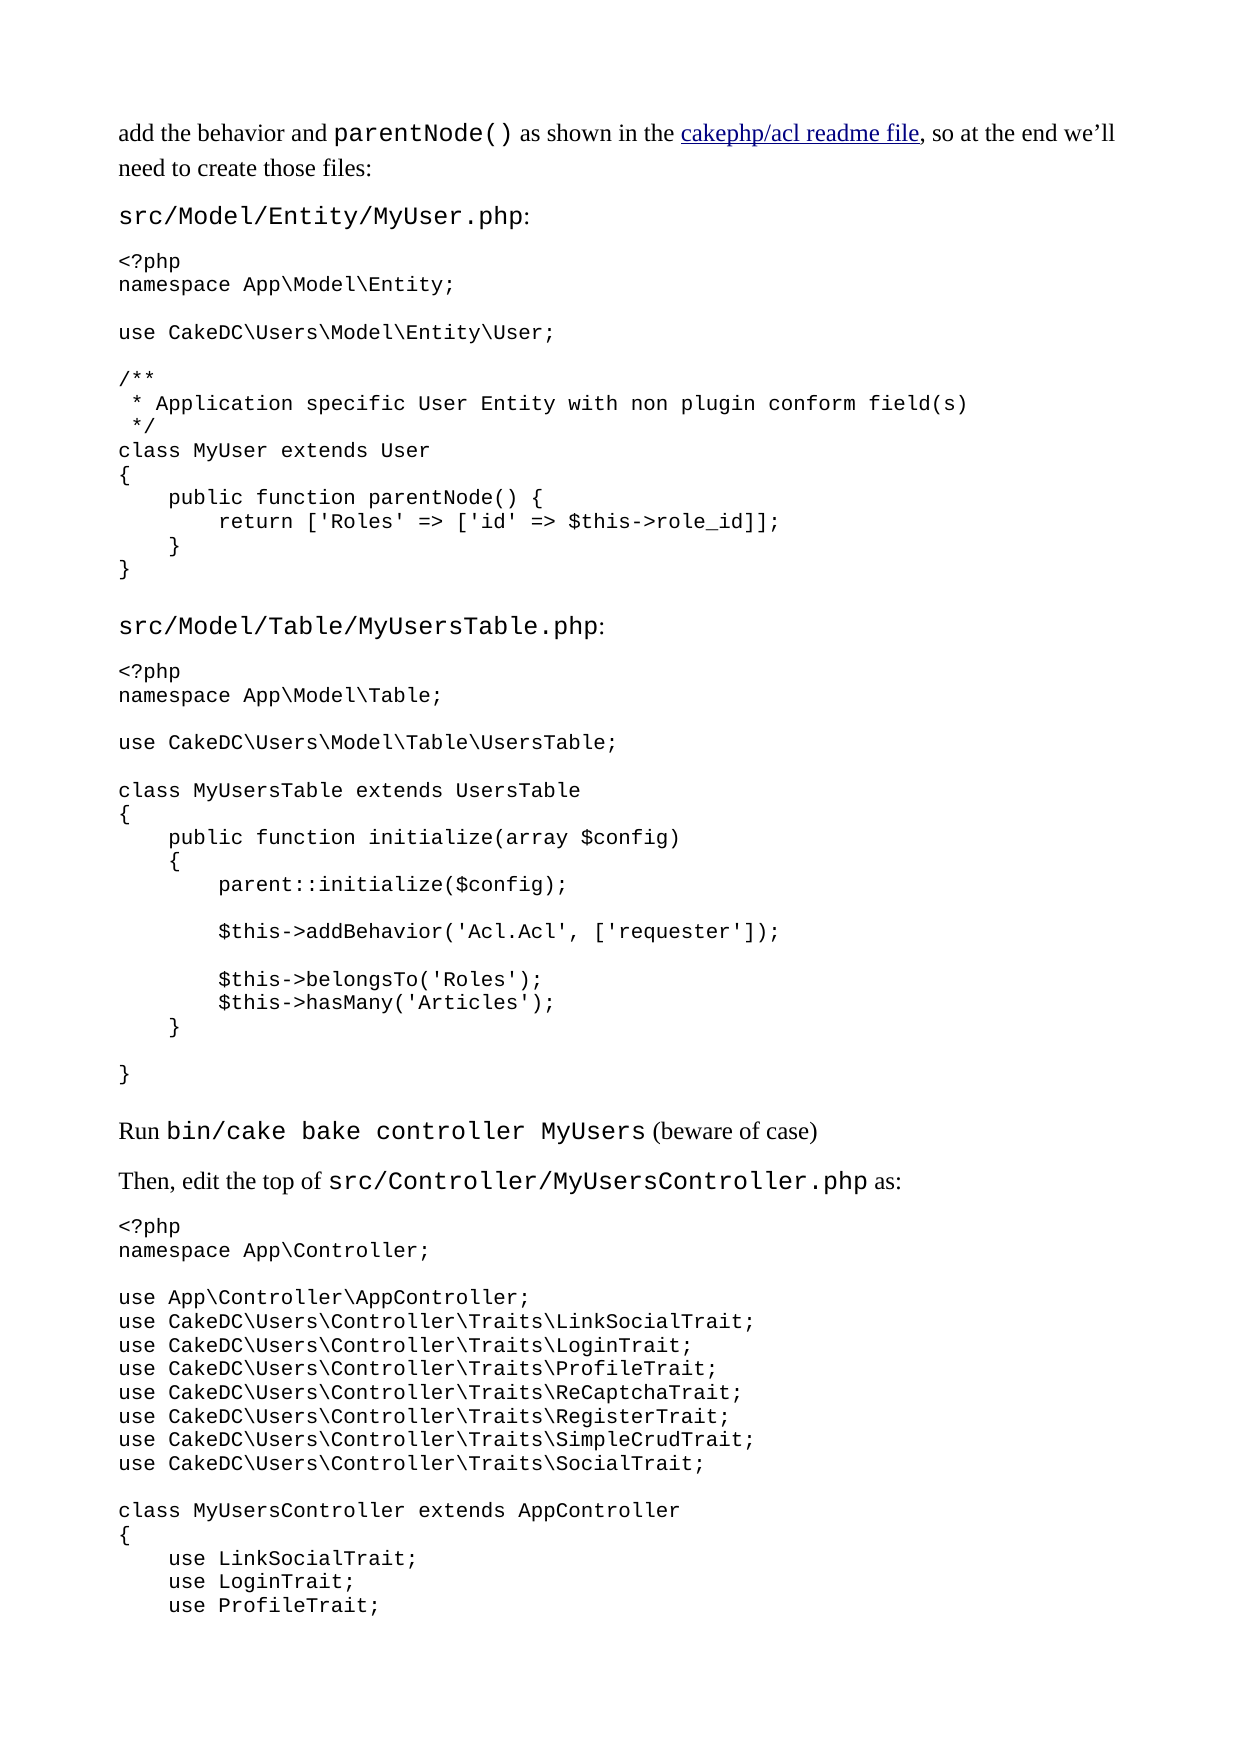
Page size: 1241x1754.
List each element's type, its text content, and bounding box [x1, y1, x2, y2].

text use App\Controller\AppController; [118, 1287, 1122, 1311]
text use LinkSocialTrait; [118, 1547, 1122, 1571]
text /** [118, 369, 1122, 393]
text <?php [118, 1216, 1122, 1240]
text { [118, 464, 1122, 487]
text use ProfileTrait; [118, 1595, 1122, 1618]
text <?php [118, 661, 1122, 685]
text Then, edit the top of src/Controller/MyUsersController.php as: [118, 1166, 1122, 1197]
text */ [118, 416, 1122, 440]
text use CakeDC\Users\Controller\Traits\SimpleCrudTrait; [118, 1429, 1122, 1453]
text use CakeDC\Users\Controller\Traits\ProfileTrait; [118, 1358, 1122, 1382]
text class MyUsersTable extends UsersTable [118, 779, 1122, 803]
text class MyUsersController extends AppController [118, 1500, 1122, 1524]
text } [118, 534, 1122, 558]
text parent::initialize($config); [118, 874, 1122, 898]
text src/Model/Entity/MyUser.php: [118, 201, 1122, 232]
text use CakeDC\Users\Model\Entity\User; [118, 322, 1122, 345]
text $this->addBehavior('Acl.Acl', ['requester']); [118, 921, 1122, 945]
text * Application specific User Entity with non plugin conform field(s) [118, 393, 1122, 416]
text use CakeDC\Users\Controller\Traits\ReCaptchaTrait; [118, 1382, 1122, 1406]
text use CakeDC\Users\Controller\Traits\SocialTrait; [118, 1453, 1122, 1477]
text namespace App\Model\Entity; [118, 274, 1122, 298]
text public function initialize(array $config) [118, 827, 1122, 851]
text } [118, 558, 1122, 582]
text } [118, 1063, 1122, 1087]
text } [118, 1016, 1122, 1040]
text { [118, 1524, 1122, 1547]
text { [118, 851, 1122, 874]
text Run bin/cake bake controller MyUsers (beware of case) [118, 1116, 1122, 1147]
text use CakeDC\Users\Controller\Traits\RegisterTrait; [118, 1406, 1122, 1429]
text return ['Roles' => ['id' => $this->role_id]]; [118, 511, 1122, 534]
text public function parentNode() { [118, 487, 1122, 511]
text use CakeDC\Users\Controller\Traits\LinkSocialTrait; [118, 1311, 1122, 1335]
text add the behavior and parentNode() as shown in the cakephp/acl readme file, so at the end we’ll need to create those files: [118, 118, 1122, 182]
text $this->hasMany('Articles'); [118, 992, 1122, 1016]
text <?php [118, 251, 1122, 274]
text src/Model/Table/MyUsersTable.php: [118, 611, 1122, 642]
text { [118, 803, 1122, 827]
text use CakeDC\Users\Model\Table\UsersTable; [118, 732, 1122, 756]
text use LoginTrait; [118, 1571, 1122, 1595]
text $this->belongsTo('Roles'); [118, 969, 1122, 992]
text namespace App\Controller; [118, 1240, 1122, 1264]
text use CakeDC\Users\Controller\Traits\LoginTrait; [118, 1335, 1122, 1358]
text namespace App\Model\Table; [118, 685, 1122, 709]
text class MyUser extends User [118, 440, 1122, 464]
